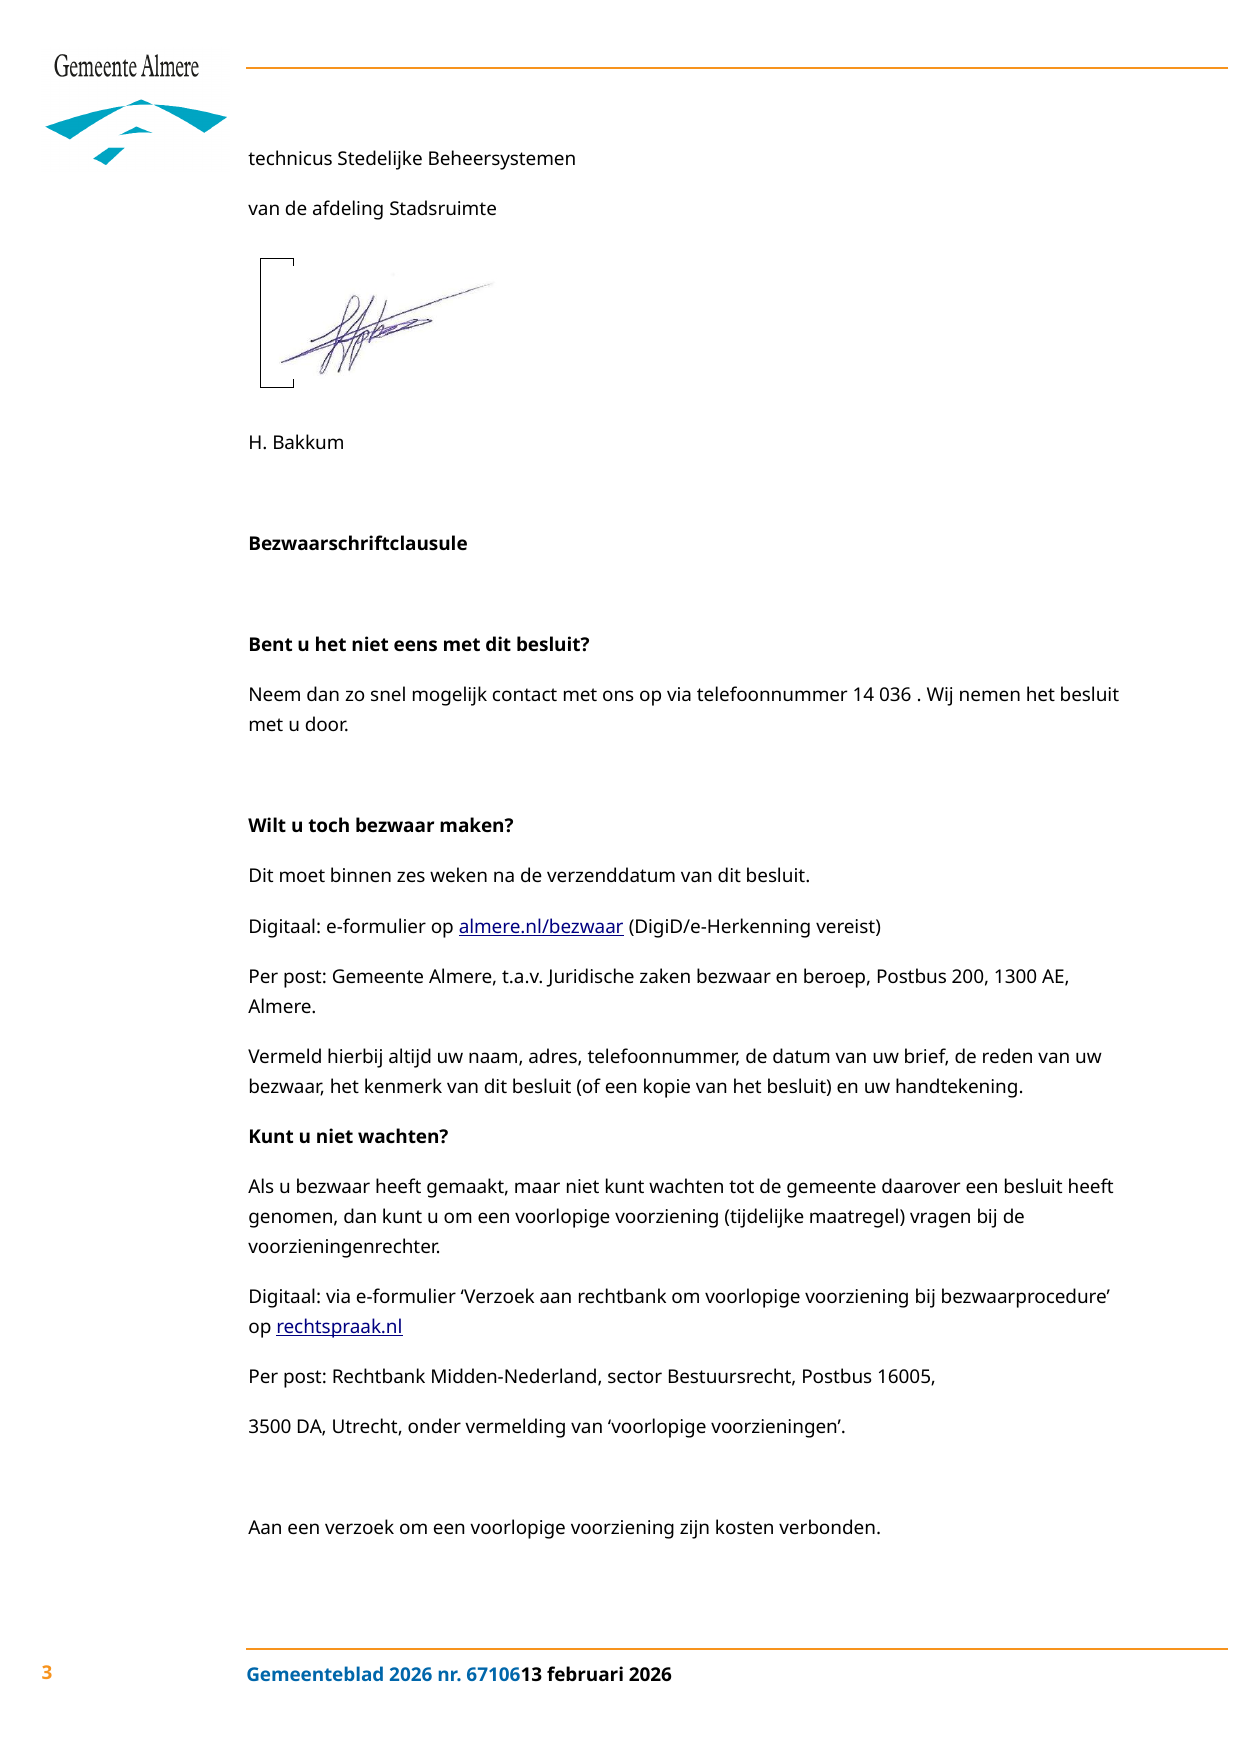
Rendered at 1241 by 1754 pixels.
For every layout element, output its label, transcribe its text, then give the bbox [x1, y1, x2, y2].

text Per post: Gemeente Almere, t.a.v. Juridische zaken bezwaar en beroep, Postbus 200, 1300 AE, Almere. [248, 963, 1152, 1019]
text Als u bezwaar heeft gemaakt, maar niet kunt wachten tot de gemeente daarover een besluit heeft genomen, dan kunt u om een voorlopige voorziening (tijdelijke maatregel) vragen bij de voorzieningenrechter. [248, 1174, 1152, 1259]
text Digitaal: e-formulier op almere.nl/bezwaar (DigiD/e-Herkenning vereist) [248, 913, 1152, 939]
text Vermeld hierbij altijd uw naam, adres, telefoonnummer, de datum van uw brief, de reden van uw bezwaar, het kenmerk van dit besluit (of een kopie van het besluit) en uw handtekening. [248, 1043, 1152, 1099]
text Aan een verzoek om een voorlopige voorziening zijn kosten verbonden. [248, 1514, 1152, 1540]
text Per post: Rechtbank Midden-Nederland, sector Bestuursrecht, Postbus 16005, [248, 1363, 1152, 1389]
picture [268, 266, 499, 379]
text technicus Stedelijke Beheersystemen [248, 145, 1152, 171]
text Wilt u toch bezwaar maken? [248, 812, 1152, 838]
text H. Bakkum [248, 429, 1152, 455]
text Kunt u niet wachten? [248, 1123, 1152, 1149]
text Dit moet binnen zes weken na de verzenddatum van dit besluit. [248, 862, 1152, 888]
picture [41, 47, 231, 172]
text Bezwaarschriftclausule [248, 530, 1152, 556]
text van de afdeling Stadsruimte [248, 196, 1152, 221]
text Digitaal: via e-formulier ‘Verzoek aan rechtbank om voorlopige voorziening bij bezwaarprocedure’ op rechtspraak.nl [248, 1283, 1152, 1339]
text Neem dan zo snel mogelijk contact met ons op via telefoonnummer 14 036 . Wij nemen het besluit met u door. [248, 682, 1152, 737]
text Bent u het niet eens met dit besluit? [248, 631, 1152, 657]
text 3500 DA, Utrecht, onder vermelding van ‘voorlopige voorzieningen’. [248, 1414, 1152, 1439]
